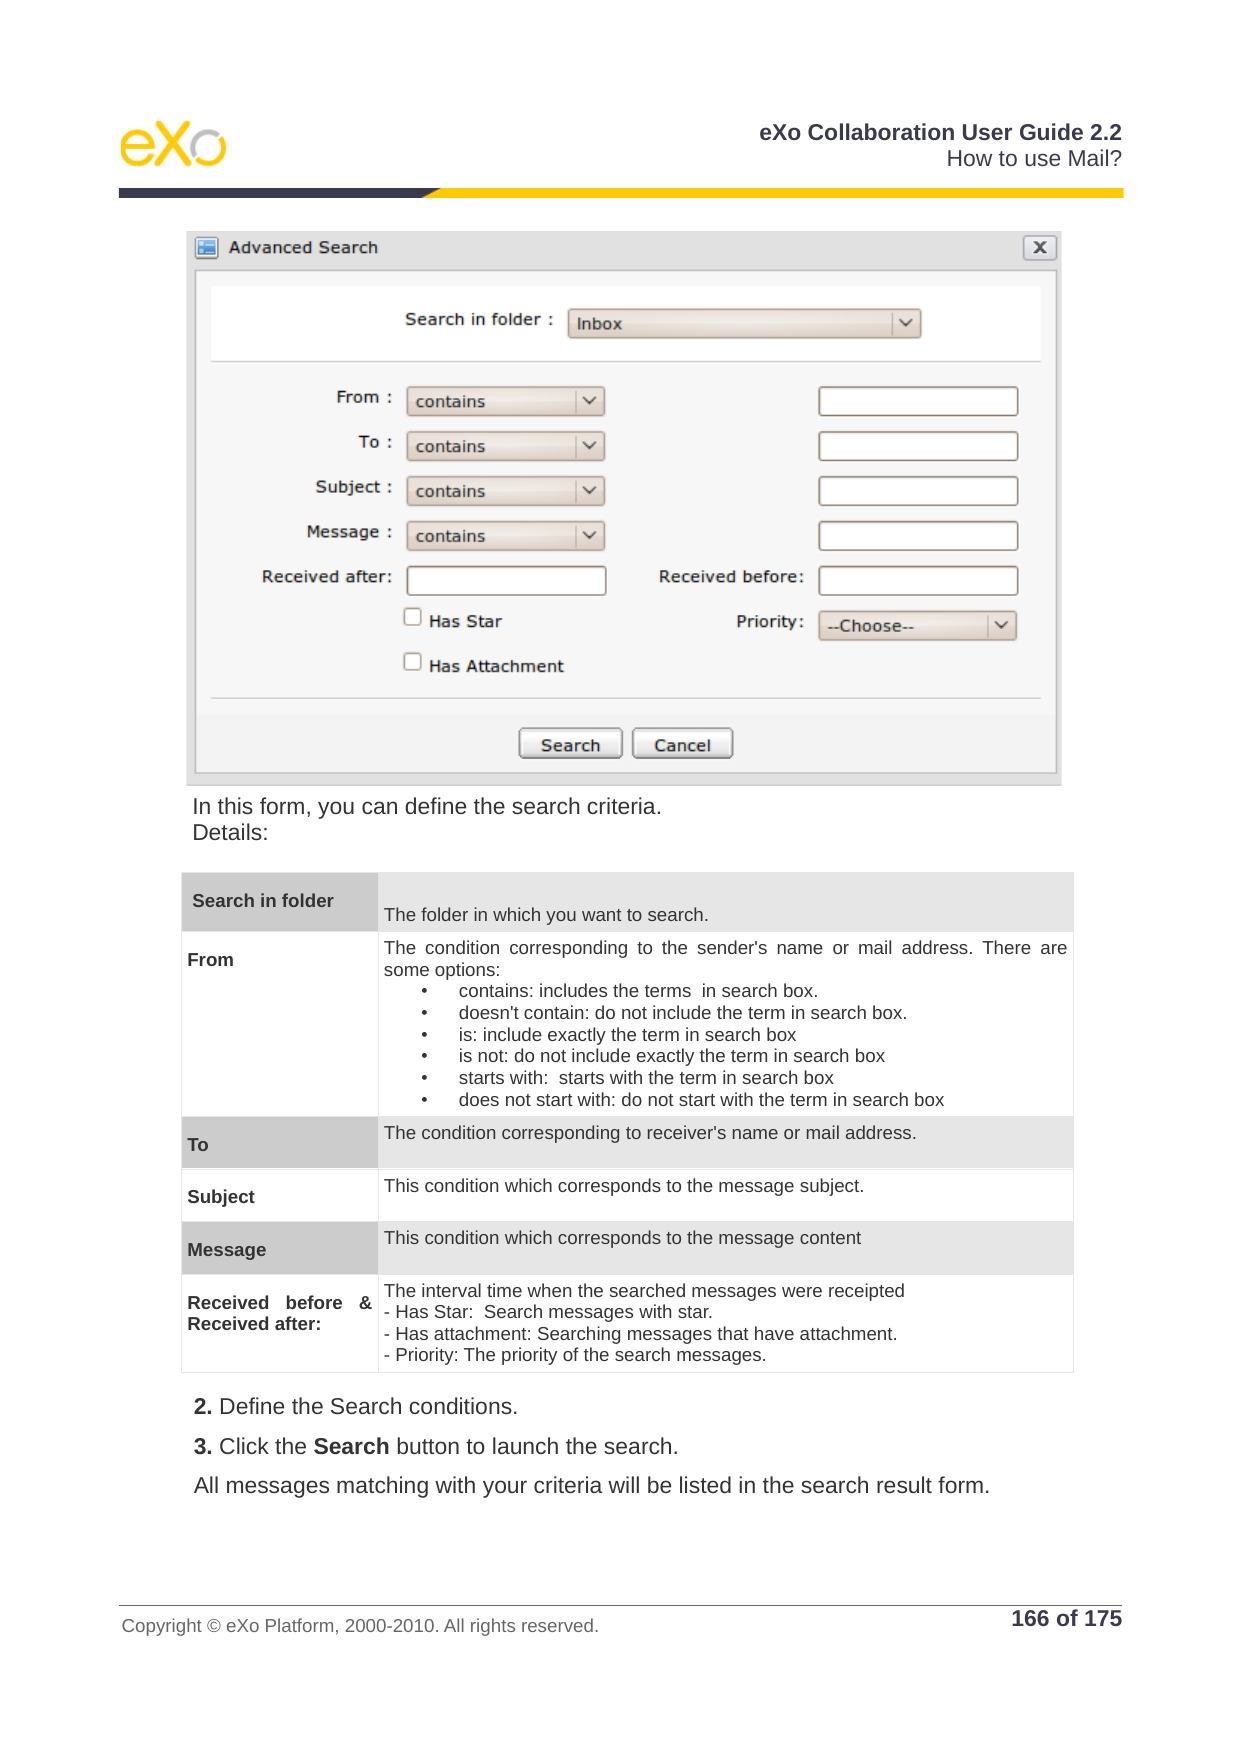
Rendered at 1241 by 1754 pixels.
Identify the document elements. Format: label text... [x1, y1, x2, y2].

picture [120, 120, 227, 167]
table_cell The interval time when the searched messages were receipted - Has Star: Search messages with star. - Has attachment: Searching messages that have attachment. - Priority: The priority of the search messages. [379, 1275, 1073, 1372]
table_cell This condition which corresponds to the message content [379, 1222, 1073, 1274]
text Details: [118, 819, 1122, 845]
table_cell To [182, 1117, 378, 1168]
table_cell The condition corresponding to receiver's name or mail address. [379, 1117, 1073, 1168]
table_cell The condition corresponding to the sender's name or mail address. There are some options: contains: includes the terms in search box. doesn't contain: do not include the term in search box. is: include exactly the term in search box is not: do not include exactly the term in search box starts with: starts with the term in search box does not start with: do not start with the term in search box [379, 932, 1073, 1116]
list All messages matching with your criteria will be listed in the search result form. [156, 1472, 1122, 1498]
table_header Search in folder [182, 873, 378, 931]
table_header The folder in which you want to search. [379, 873, 1073, 931]
table_cell Message [182, 1222, 378, 1274]
list 3. Click the Search button to launch the search. [156, 1433, 1122, 1459]
table_cell From [182, 932, 378, 1116]
text In this form, you can define the search criteria. [118, 790, 1122, 819]
table_cell Subject [182, 1170, 378, 1221]
table_cell This condition which corresponds to the message subject. [379, 1170, 1073, 1221]
picture [186, 231, 1062, 786]
list 2. Define the Search conditions. [156, 1393, 1122, 1419]
table_cell Received before & Received after: [182, 1275, 378, 1372]
picture [118, 188, 1124, 198]
